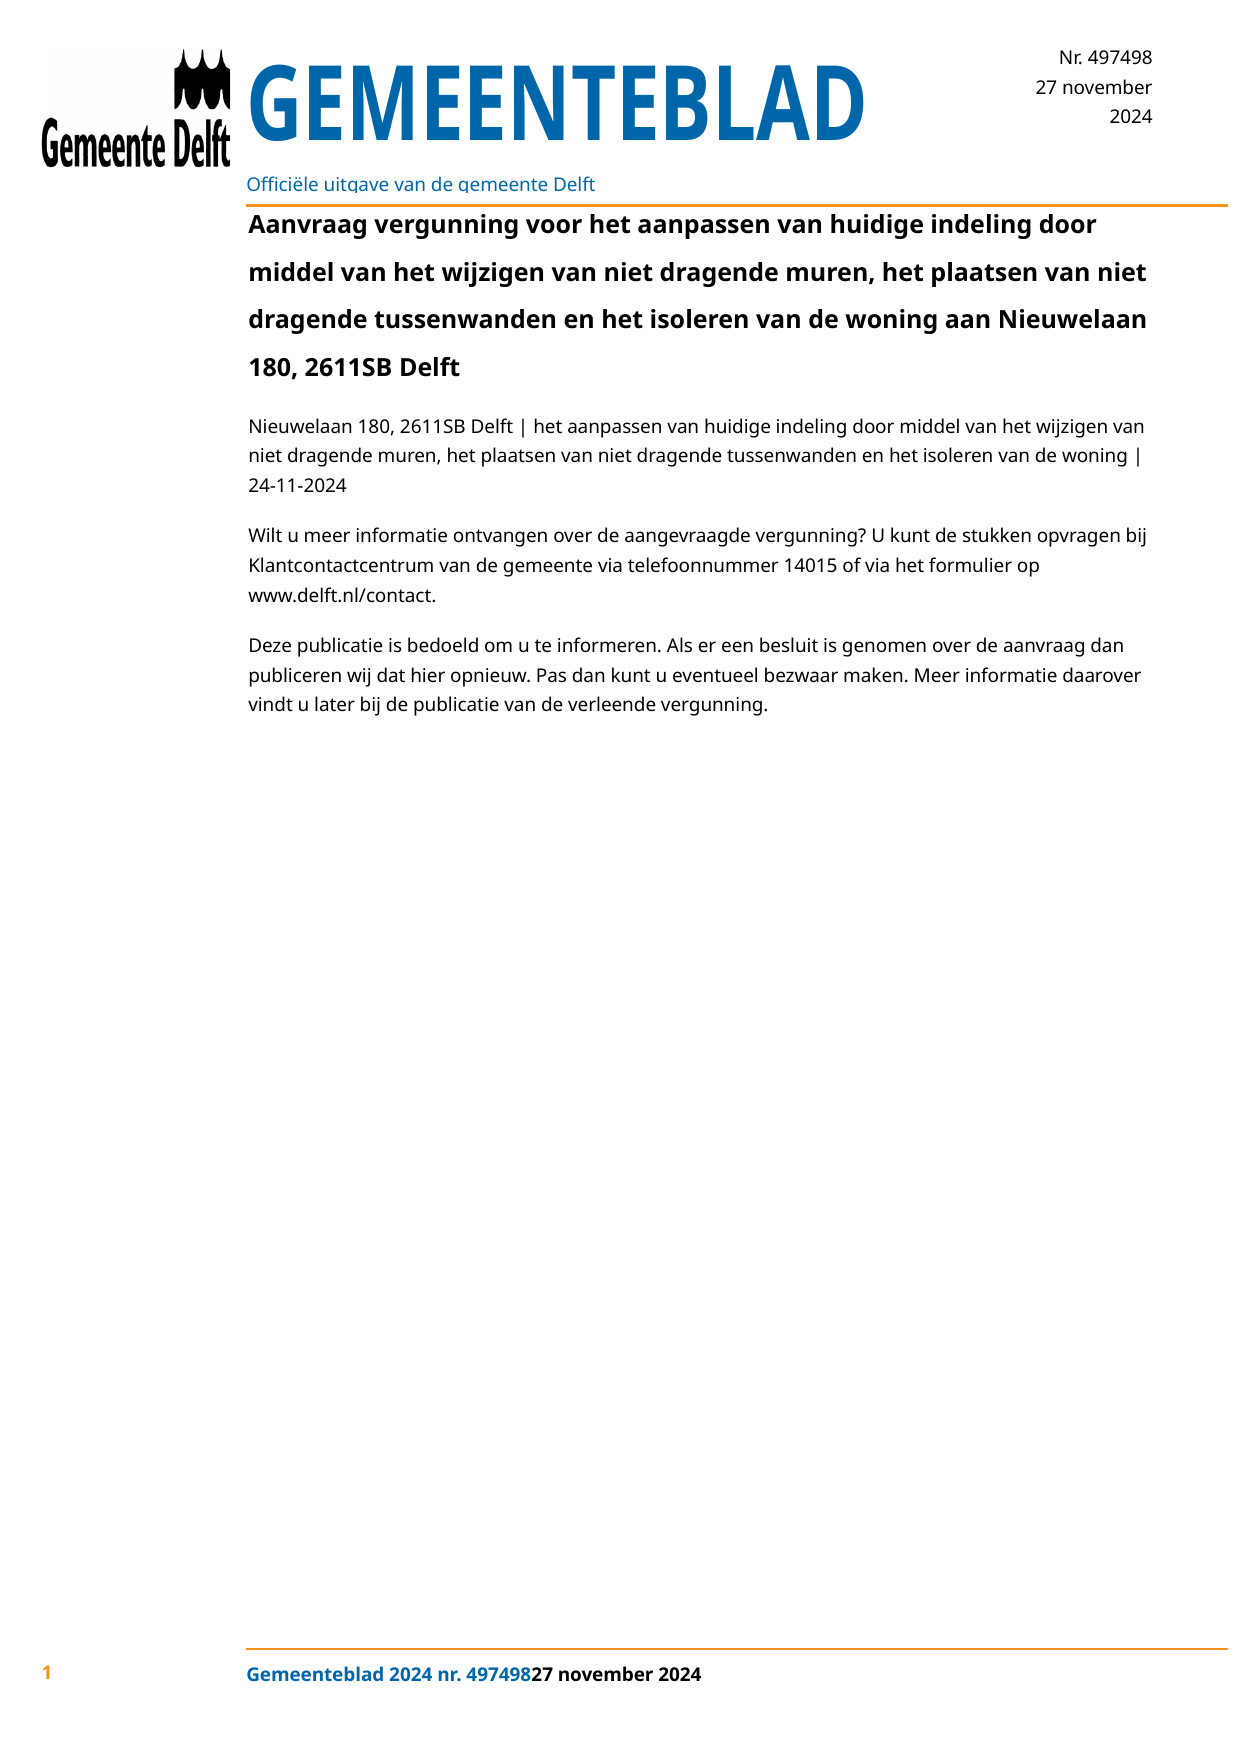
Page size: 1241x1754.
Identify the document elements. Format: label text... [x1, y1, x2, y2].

text Deze publicatie is bedoeld om u te informeren. Als er een besluit is genomen over de aanvraag dan publiceren wij dat hier opnieuw. Pas dan kunt u eventueel bezwaar maken. Meer informatie daarover vindt u later bij de publicatie van de verleende vergunning. [248, 632, 1152, 717]
text Wilt u meer informatie ontvangen over de aangevraagde vergunning? U kunt de stukken opvragen bij Klantcontactcentrum van de gemeente via telefoonnummer 14015 of via het formulier op www.delft.nl/contact. [248, 523, 1152, 608]
text Aanvraag vergunning voor het aanpassen van huidige indeling door middel van het wijzigen van niet dragende muren, het plaatsen van niet dragende tussenwanden en het isoleren van de woning aan Nieuwelaan 180, 2611SB Delft [248, 207, 1152, 384]
picture [41, 47, 231, 172]
text Nieuwelaan 180, 2611SB Delft | het aanpassen van huidige indeling door middel van het wijzigen van niet dragende muren, het plaatsen van niet dragende tussenwanden en het isoleren van de woning | 24-11-2024 [248, 413, 1152, 498]
